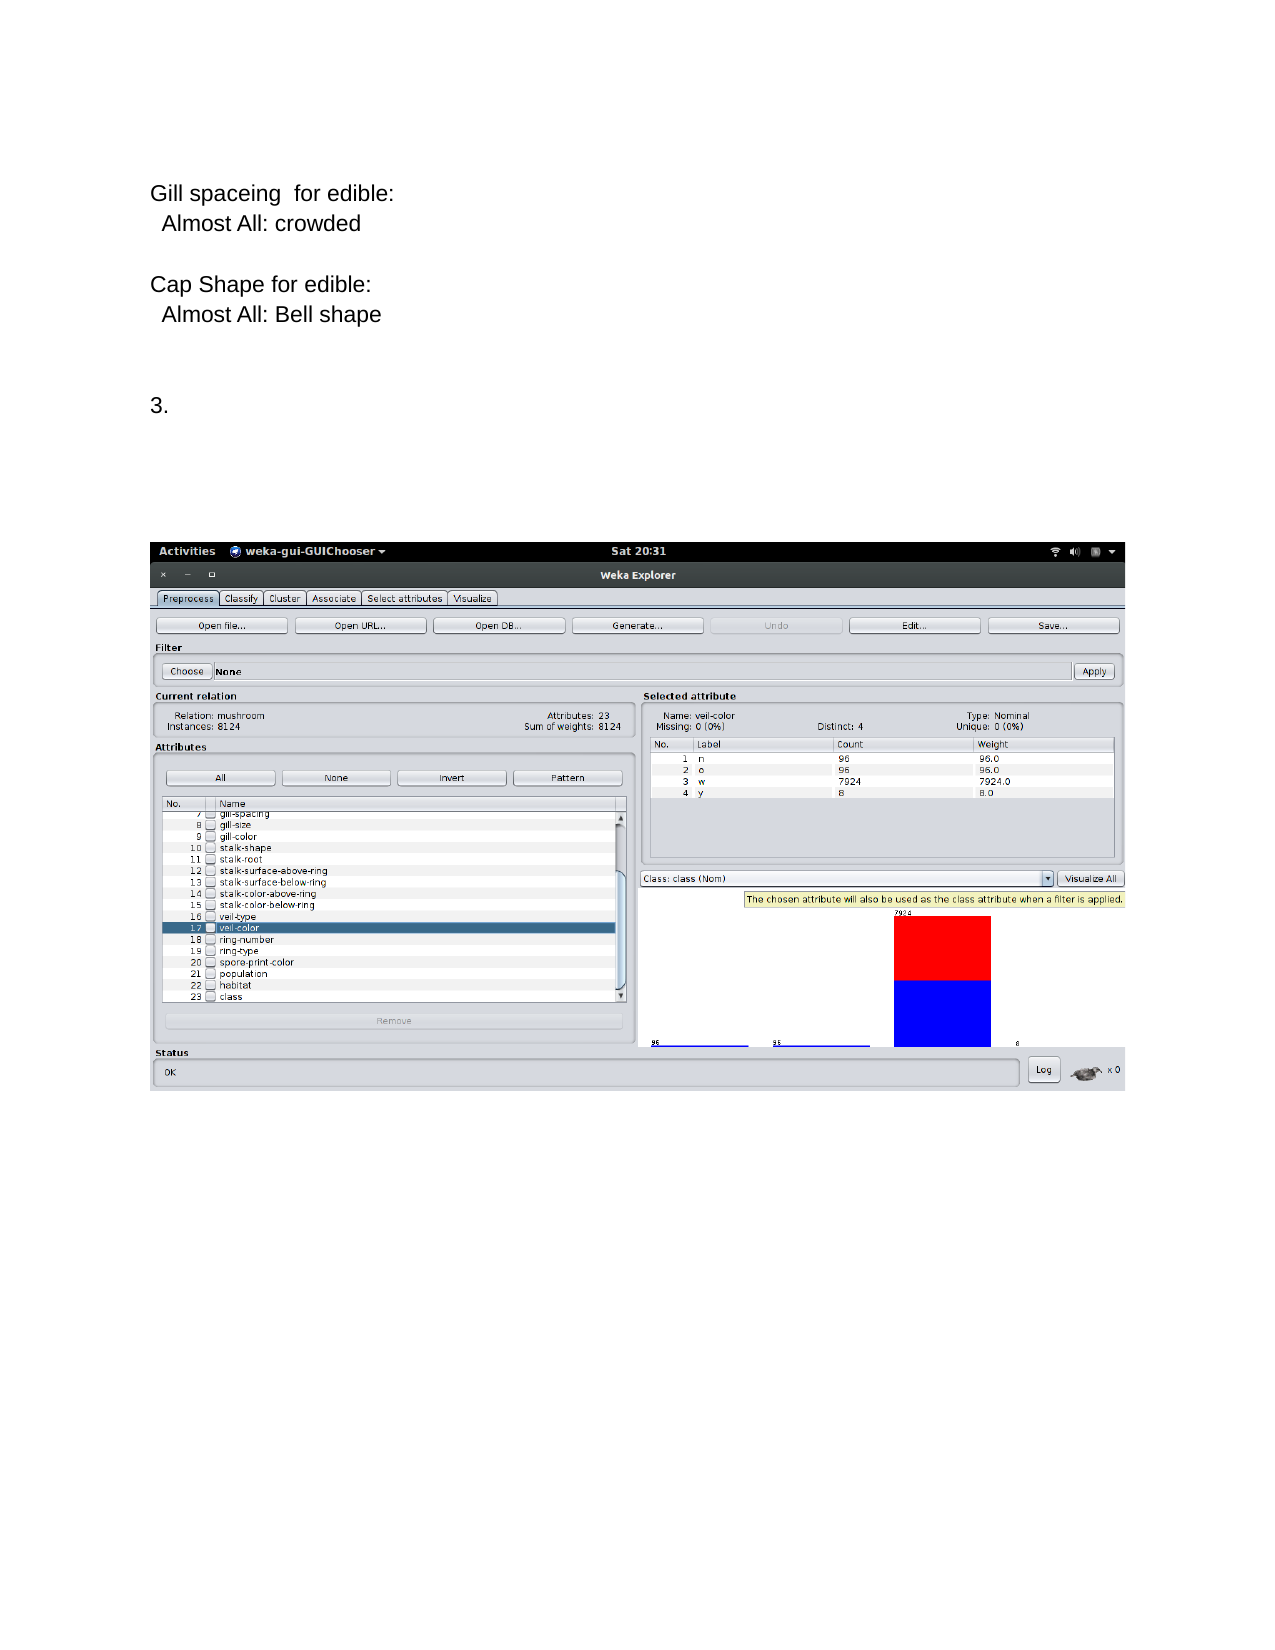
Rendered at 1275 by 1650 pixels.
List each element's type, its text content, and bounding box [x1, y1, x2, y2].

picture [150, 542, 1125, 1091]
text Almost All: Bell shape [150, 301, 1125, 327]
text Gill spaceing for edible: [150, 180, 1125, 207]
text 3. [150, 392, 1125, 418]
text Almost All: crowded [150, 210, 1125, 237]
text Cap Shape for edible: [150, 271, 1125, 297]
